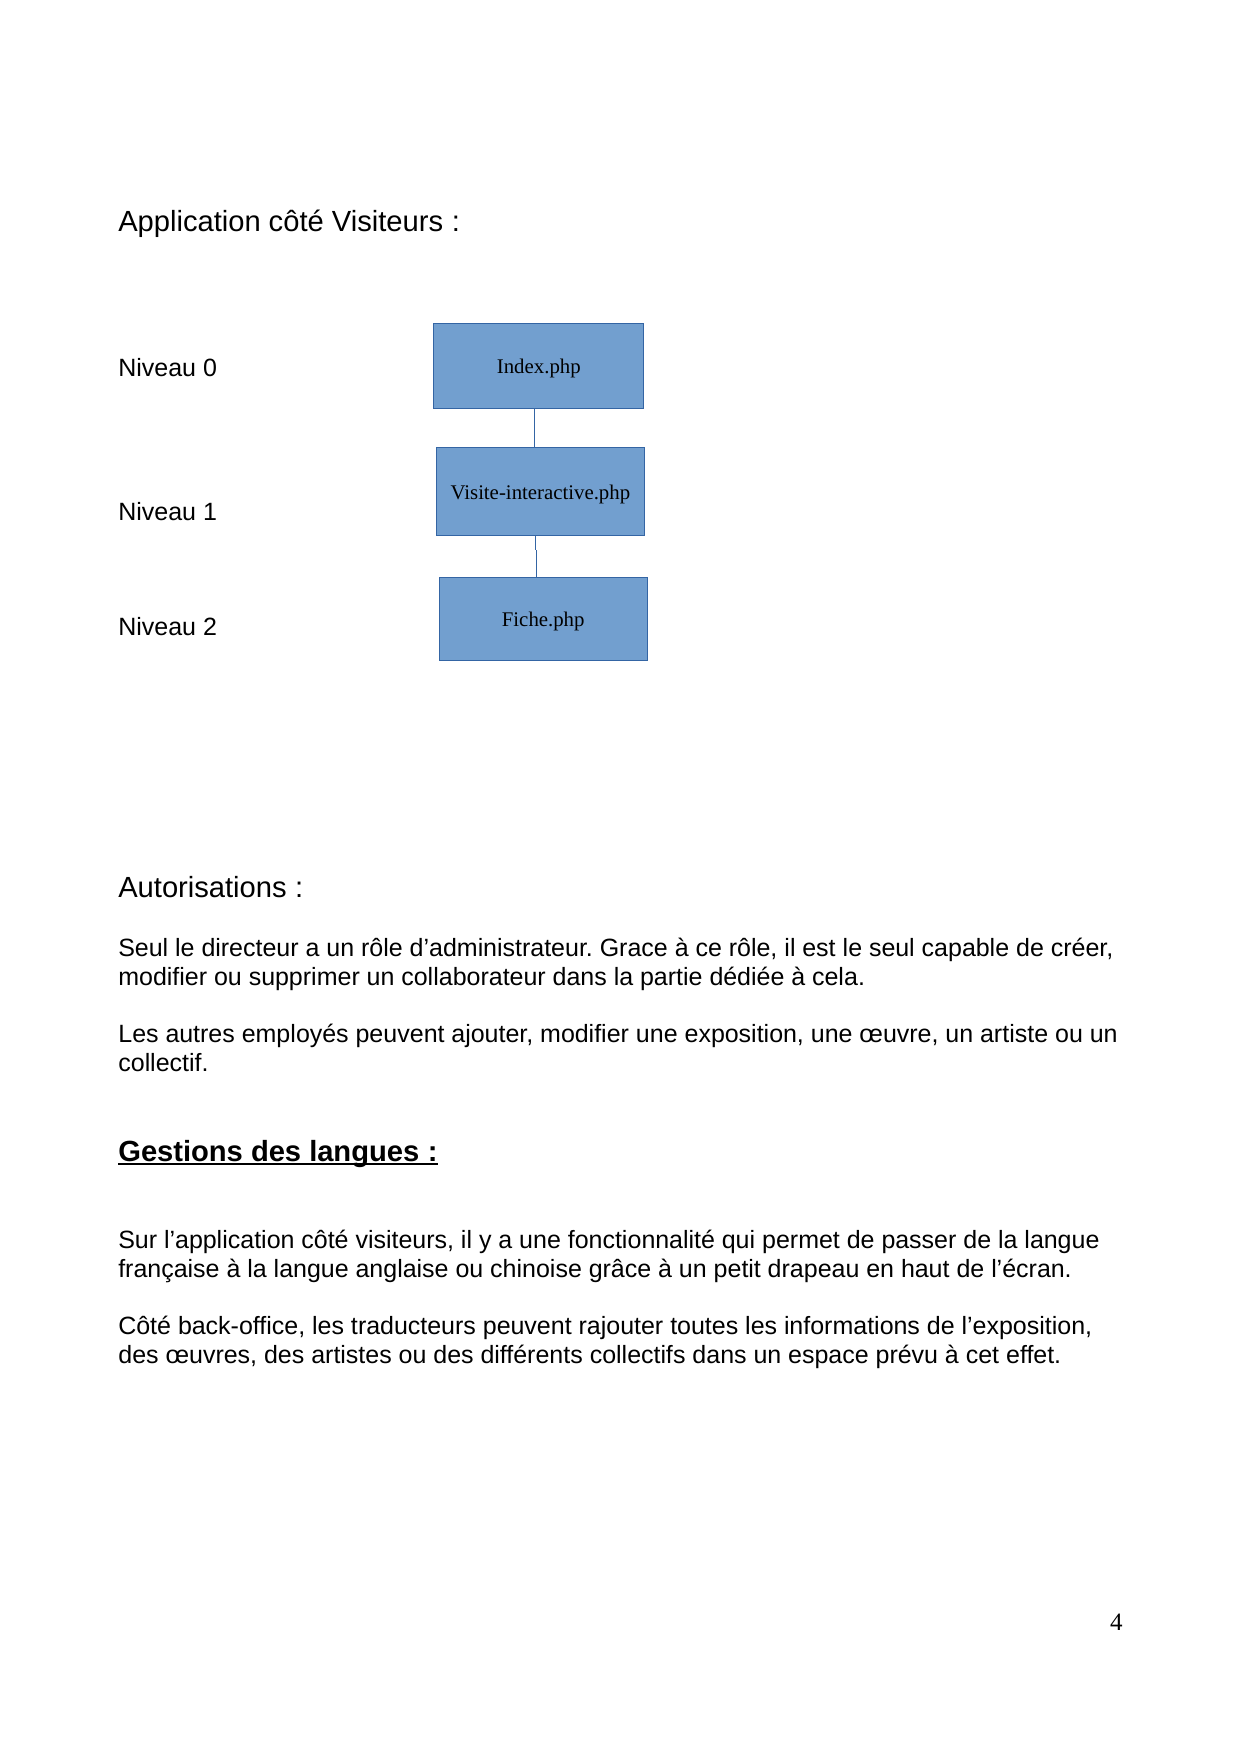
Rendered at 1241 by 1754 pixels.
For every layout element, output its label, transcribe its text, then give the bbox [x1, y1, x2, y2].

text Application côté Visiteurs : [118, 204, 1122, 238]
text Côté back-office, les traducteurs peuvent rajouter toutes les informations de l’exposition, des œuvres, des artistes ou des différents collectifs dans un espace prévu à cet effet. [118, 1311, 1122, 1369]
text Seul le directeur a un rôle d’administrateur. Grace à ce rôle, il est le seul capable de créer, modifier ou supprimer un collaborateur dans la partie dédiée à cela. [118, 933, 1122, 990]
text Les autres employés peuvent ajouter, modifier une exposition, une œuvre, un artiste ou un collectif. [118, 1019, 1122, 1076]
text Niveau 1 [118, 497, 436, 525]
text [644, 353, 1122, 382]
text Gestions des langues : [118, 1134, 1122, 1167]
text Niveau 2 [118, 612, 439, 640]
text Autorisations : [118, 870, 1122, 904]
text Niveau 0 [118, 353, 433, 382]
text Sur l’application côté visiteurs, il y a une fonctionnalité qui permet de passer de la langue française à la langue anglaise ou chinoise grâce à un petit drapeau en haut de l’écran. [118, 1225, 1122, 1282]
text [645, 497, 1122, 525]
text [648, 612, 1122, 640]
